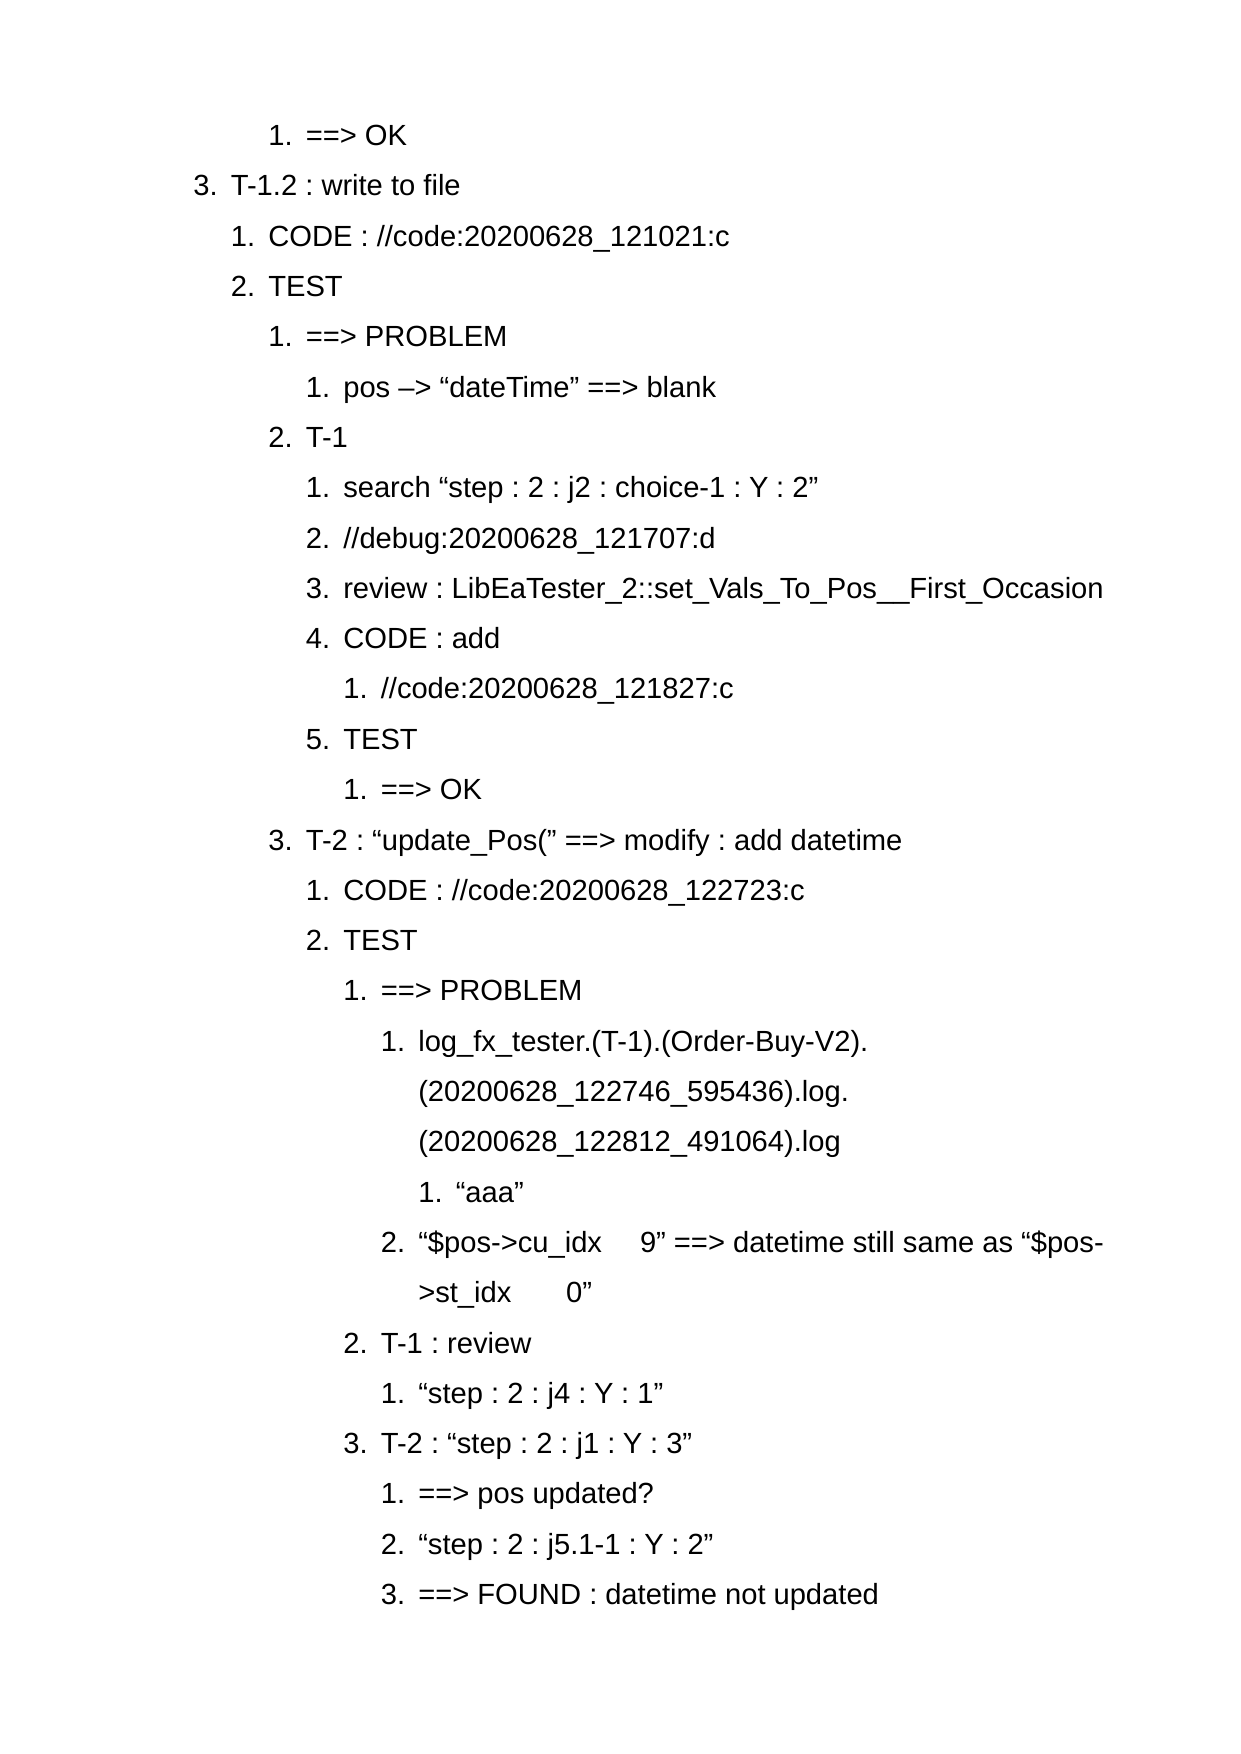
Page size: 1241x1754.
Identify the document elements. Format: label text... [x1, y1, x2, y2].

list T-1 [268, 420, 1122, 453]
list log_fx_tester.(T-1).(Order-Buy-V2).(20200628_122746_595436).log.(20200628_122812_491064).log [381, 1024, 1122, 1158]
list ==> pos updated? [381, 1477, 1122, 1510]
list TEST [306, 923, 1122, 957]
list T-1.2 : write to file [193, 168, 1122, 202]
list pos –> “dateTime” ==> blank [306, 370, 1122, 403]
list review : LibEaTester_2::set_Vals_To_Pos__First_Occasion [306, 571, 1122, 604]
list //code:20200628_121827:c [343, 672, 1122, 705]
list search “step : 2 : j2 : choice-1 : Y : 2” [306, 470, 1122, 504]
list ==> OK [343, 772, 1122, 806]
list T-1 : review [343, 1326, 1122, 1359]
list TEST [306, 722, 1122, 755]
list ==> FOUND : datetime not updated [381, 1577, 1122, 1611]
list ==> OK [268, 118, 1122, 152]
list “step : 2 : j5.1-1 : Y : 2” [381, 1527, 1122, 1560]
list T-2 : “update_Pos(” ==> modify : add datetime [268, 822, 1122, 856]
list T-2 : “step : 2 : j1 : Y : 3” [343, 1426, 1122, 1460]
list CODE : add [306, 621, 1122, 655]
list “aaa” [418, 1175, 1122, 1208]
list TEST [231, 269, 1122, 303]
list “$pos->cu_idx 9” ==> datetime still same as “$pos->st_idx 0” [381, 1225, 1122, 1309]
list “step : 2 : j4 : Y : 1” [381, 1376, 1122, 1409]
list ==> PROBLEM [268, 319, 1122, 353]
list CODE : //code:20200628_121021:c [231, 219, 1122, 252]
list //debug:20200628_121707:d [306, 521, 1122, 554]
list CODE : //code:20200628_122723:c [306, 873, 1122, 906]
list ==> PROBLEM [343, 973, 1122, 1007]
